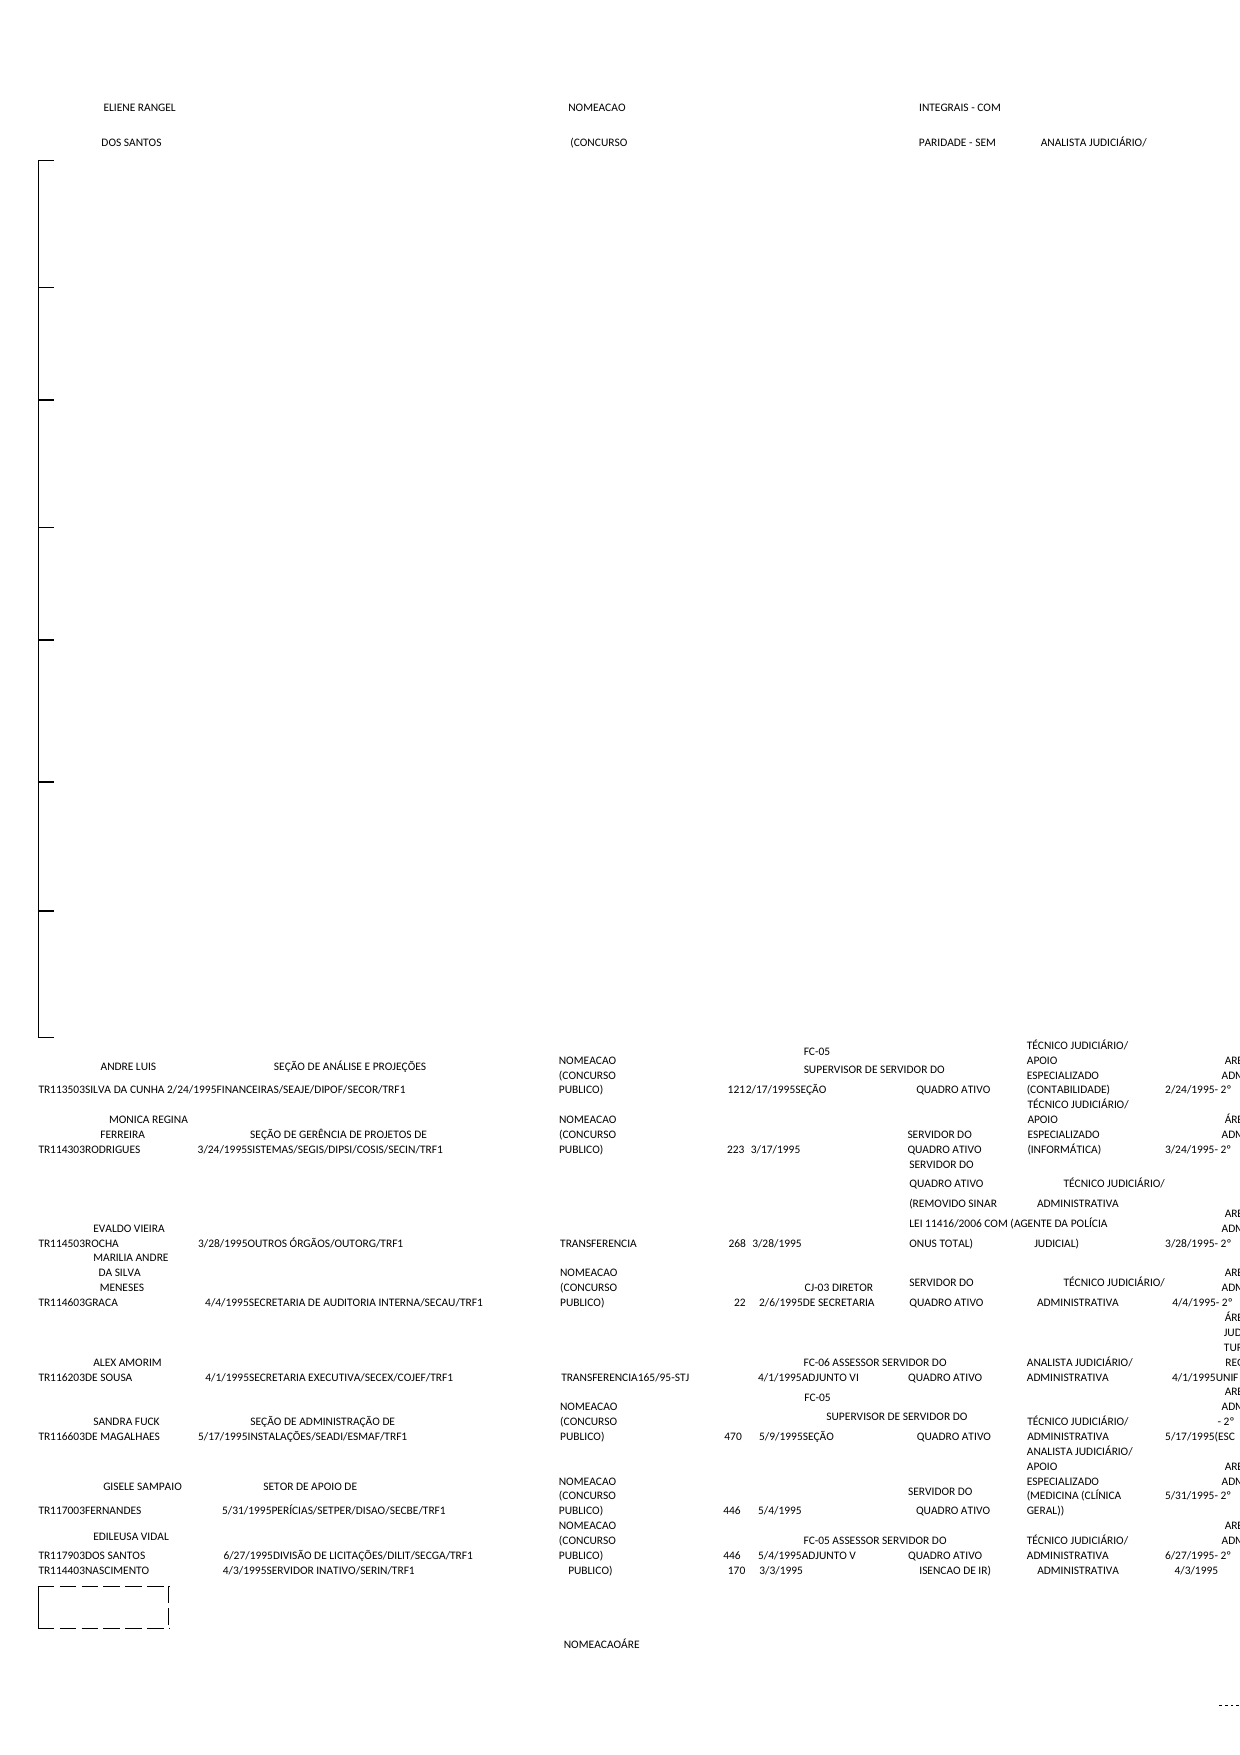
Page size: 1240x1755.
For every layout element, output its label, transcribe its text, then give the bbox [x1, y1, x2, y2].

table_header 470 [724, 1385, 759, 1444]
table_cell NOMEACAO (CONCURSO PUBLICO) [560, 1251, 660, 1310]
table_header NOMEACAO (CONCURSO PUBLICO) [560, 1385, 724, 1444]
table_header ÁRE ADM 3/24/1995- 2º [1165, 1098, 1240, 1157]
table_header ALEX AMORIM TR116203DE SOUSA [38, 1310, 198, 1384]
table_header TÉCNICO JUDICIÁRIO/ APOIO ESPECIALIZADO (INFORMÁTICA) [1027, 1098, 1165, 1157]
table_header NOMEACAO (CONCURSO PUBLICO) [559, 1098, 659, 1157]
table_header FC-06 ASSESSOR SERVIDOR DO 4/1/1995ADJUNTO VI QUADRO ATIVO [758, 1310, 1027, 1384]
table_header [39, 400, 58, 527]
table_cell APOIO ESPECIALIZADO (MEDICINA (CLÍNICA GERAL)) [1027, 1459, 1165, 1518]
table_header ANALISTA JUDICIÁRIO/ ADMINISTRATIVA [1027, 1310, 1165, 1384]
table_cell NOMEACAO (CONCURSO PUBLICO) [559, 1518, 723, 1563]
table_header [39, 160, 58, 287]
table_header NOMEACAO (CONCURSO PUBLICO) [559, 1038, 659, 1098]
table_header TRANSFERENCIA [560, 1157, 660, 1251]
table_header 3/17/1995 [745, 1098, 907, 1157]
table_header FC-05 SUPERVISOR DE SERVIDOR DO 2/17/1995SEÇÃO QUADRO ATIVO [746, 1038, 1027, 1098]
table_header ARE ADM 2/24/1995- 2º [1165, 1038, 1240, 1098]
table_cell 446 [723, 1518, 758, 1563]
table_header [39, 1586, 169, 1628]
table_header GISELE SAMPAIO SETOR DE APOIO DE TR117003FERNANDES 5/31/1995PERÍCIAS/SETPER/DISAO/SECBE/TRF1 [38, 1444, 559, 1518]
table_header 268 [660, 1157, 746, 1251]
text DOS SANTOS (CONCURSO PARIDADE - SEM ANALISTA JUDICIÁRIO/ [38, 124, 1239, 153]
table_header 3/28/1995 [746, 1157, 909, 1251]
table_header SERVIDOR DO QUADRO ATIVO TÉCNICO JUDICIÁRIO/ (REMOVIDO SINAR ADMINISTRATIVA LEI 11416/2006 COM (AGENTE DA POLÍCIA ONUS TOTAL) JUDICIAL) [909, 1157, 1165, 1251]
table_cell ARE ADM 6/27/1995- 2º [1165, 1518, 1240, 1563]
table_header FC-05 SUPERVISOR DE SERVIDOR DO 5/9/1995SEÇÃO QUADRO ATIVO [759, 1385, 1027, 1444]
table_header 4/1/1995SECRETARIA EXECUTIVA/SECEX/COJEF/TRF1 [198, 1310, 561, 1384]
text NOMEACAOÁRE [564, 1638, 1239, 1652]
table_header TÉCNICO JUDICIÁRIO/ APOIO ESPECIALIZADO (CONTABILIDADE) [1027, 1038, 1165, 1098]
table_header SERVIDOR DO 5/4/1995 QUADRO ATIVO [758, 1444, 1027, 1518]
table_cell [39, 287, 58, 399]
table_header 223 [659, 1098, 745, 1157]
table_header EVALDO VIEIRA TR114503ROCHA [38, 1157, 198, 1251]
table_header ARE ADM 3/28/1995- 2º [1165, 1157, 1240, 1251]
table_header TRANSFERENCIA165/95-STJ [561, 1310, 758, 1384]
table_header 446 [723, 1444, 758, 1518]
table_header ANALISTA JUDICIÁRIO/ [1027, 1444, 1240, 1459]
table_header [39, 911, 58, 1037]
table_header ARE ADM - 2º 5/17/1995(ESC [1165, 1385, 1240, 1444]
table_cell [39, 527, 58, 639]
table_header TÉCNICO JUDICIÁRIO/ ADMINISTRATIVA [1027, 1385, 1165, 1444]
table_cell CJ-03 DIRETOR 2/6/1995DE SECRETARIA [746, 1251, 909, 1310]
table_header ANDRE LUIS SEÇÃO DE ANÁLISE E PROJEÇÕES TR113503SILVA DA CUNHA 2/24/1995FINANCEIRAS/SEAJE/DIPOF/SECOR/TRF1 [38, 1038, 559, 1098]
table_cell TÉCNICO JUDICIÁRIO/ ADMINISTRATIVA [1027, 1518, 1165, 1563]
table_header [39, 640, 58, 781]
table_cell EDILEUSA VIDAL TR117903DOS SANTOS 6/27/1995DIVISÃO DE LICITAÇÕES/DILIT/SECGA/TRF1 [38, 1518, 559, 1563]
table_header NOMEACAO (CONCURSO PUBLICO) [559, 1444, 723, 1518]
text ELIENE RANGEL NOMEACAO INTEGRAIS - COM [38, 89, 1239, 117]
table_header [39, 782, 58, 909]
table_cell SERVIDOR DO TÉCNICO JUDICIÁRIO/ QUADRO ATIVO ADMINISTRATIVA [909, 1251, 1165, 1310]
table_cell 22 [660, 1251, 746, 1310]
table_header SEÇÃO DE ADMINISTRAÇÃO DE 5/17/1995INSTALAÇÕES/SEADI/ESMAF/TRF1 [198, 1385, 560, 1444]
table_cell MARILIA ANDRE DA SILVA MENESES TR114603GRACA [38, 1251, 198, 1310]
table_header SERVIDOR DO QUADRO ATIVO [907, 1098, 1027, 1157]
table_cell ARE ADM 4/4/1995- 2º [1165, 1251, 1240, 1310]
table_cell FC-05 ASSESSOR SERVIDOR DO 5/4/1995ADJUNTO V QUADRO ATIVO [758, 1518, 1027, 1563]
table_header 121 [659, 1038, 746, 1098]
text TR114403NASCIMENTO 4/3/1995SERVIDOR INATIVO/SERIN/TRF1 PUBLICO) 170 3/3/1995 ISENCAO DE IR) ADMINISTRATIVA 4/3/1995 [38, 1563, 1239, 1577]
table_cell ARE ADM 5/31/1995- 2º [1165, 1459, 1240, 1518]
table_header ÁRE JUD TUR REG 4/1/1995UNIF [1165, 1310, 1240, 1384]
table_header SEÇÃO DE GERÊNCIA DE PROJETOS DE 3/24/1995SISTEMAS/SEGIS/DIPSI/COSIS/SECIN/TRF1 [198, 1098, 559, 1157]
table_cell 4/4/1995SECRETARIA DE AUDITORIA INTERNA/SECAU/TRF1 [198, 1251, 560, 1310]
table_header SANDRA FUCK TR116603DE MAGALHAES [38, 1385, 198, 1444]
table_header 3/28/1995OUTROS ÓRGÃOS/OUTORG/TRF1 [198, 1157, 560, 1251]
table_header MONICA REGINA FERREIRA TR114303RODRIGUES [38, 1098, 197, 1157]
